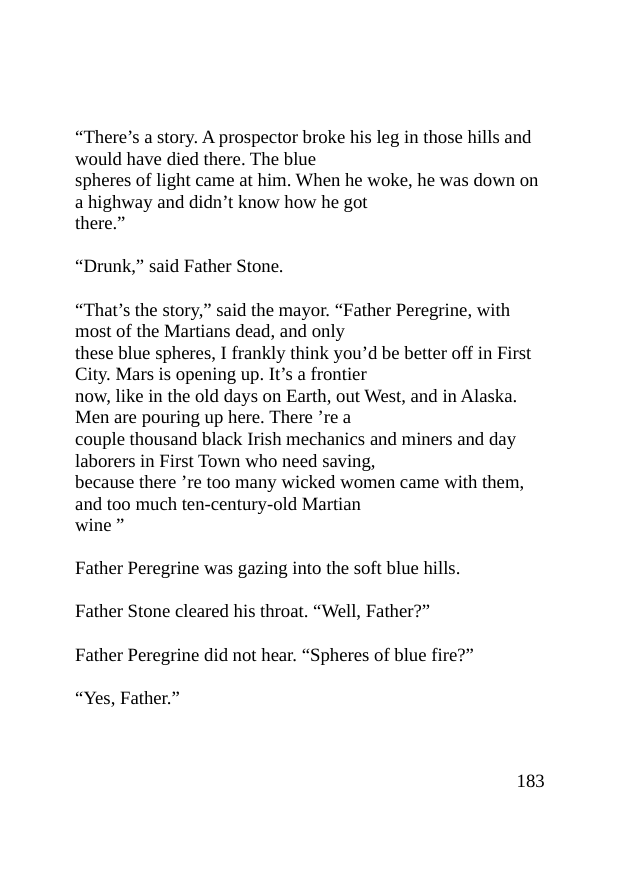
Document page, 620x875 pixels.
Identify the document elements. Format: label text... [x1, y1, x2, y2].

text “There’s a story. A prospector broke his leg in those hills and would have died there. The blue spheres of light came at him. When he woke, he was down on a highway and didn’t know how he got there.” “Drunk,” said Father Stone. “That’s the story,” said the mayor. “Father Peregrine, with most of the Martians dead, and only these blue spheres, I frankly think you’d be better off in First City. Mars is opening up. It’s a frontier now, like in the old days on Earth, out West, and in Alaska. Men are pouring up here. There ’re a couple thousand black Irish mechanics and miners and day laborers in First Town who need saving, because there ’re too many wicked women came with them, and too much ten-century-old Martian wine ” Father Peregrine was gazing into the soft blue hills. Father Stone cleared his throat. “Well, Father?” Father Peregrine did not hear. “Spheres of blue fire?” “Yes, Father.” [75, 126, 544, 730]
